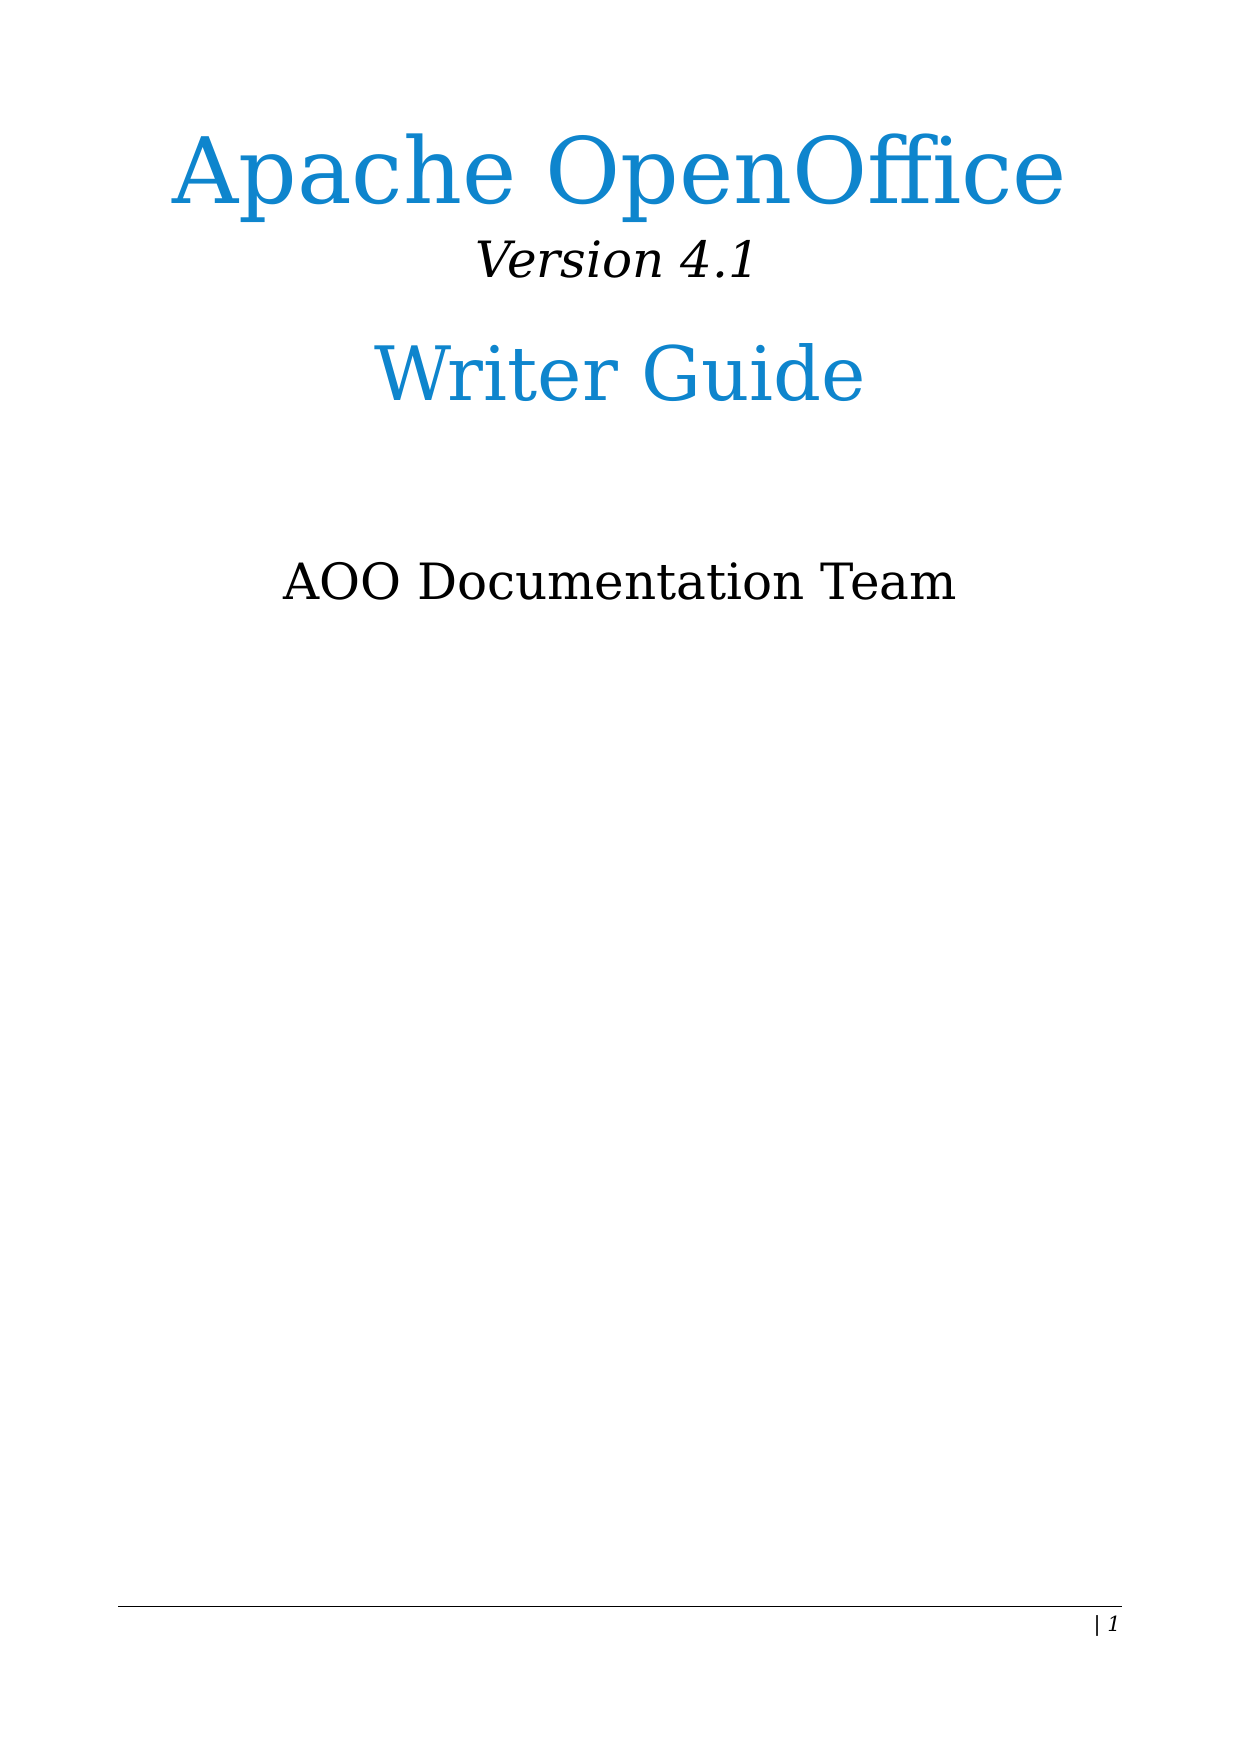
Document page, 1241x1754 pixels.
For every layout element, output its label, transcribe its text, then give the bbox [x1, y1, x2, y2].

subtitle Version 4.1 [118, 231, 1122, 289]
text AOO Documentation Team [118, 553, 1122, 612]
text Apache OpenOffice [118, 118, 1122, 225]
text Writer Guide [118, 331, 1122, 418]
